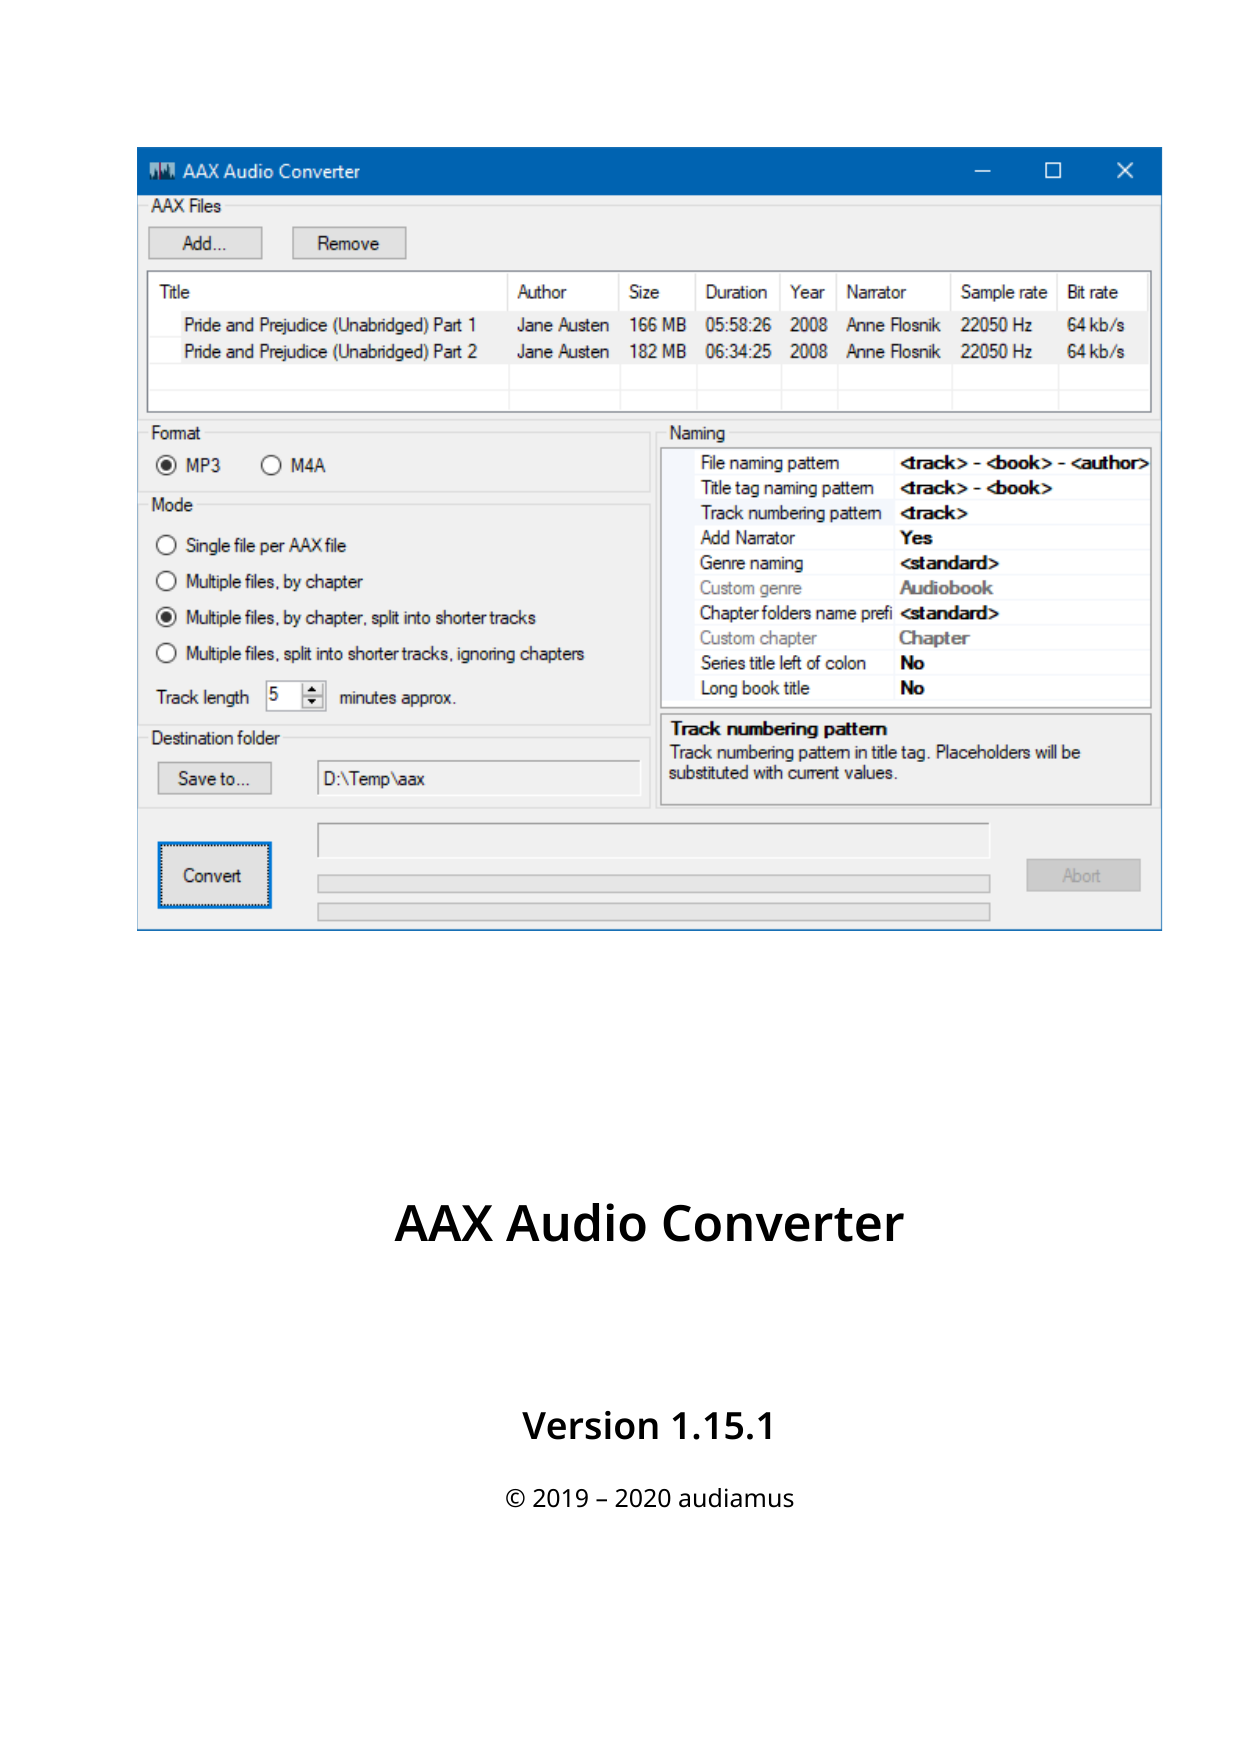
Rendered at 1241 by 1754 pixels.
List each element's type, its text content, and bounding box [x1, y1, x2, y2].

title AAX Audio Converter [148, 1188, 1152, 1257]
subtitle Version 1.15.1 [148, 1400, 1152, 1451]
text © 2019 – 2020 audiamus [148, 1480, 1152, 1514]
picture [137, 147, 1163, 931]
